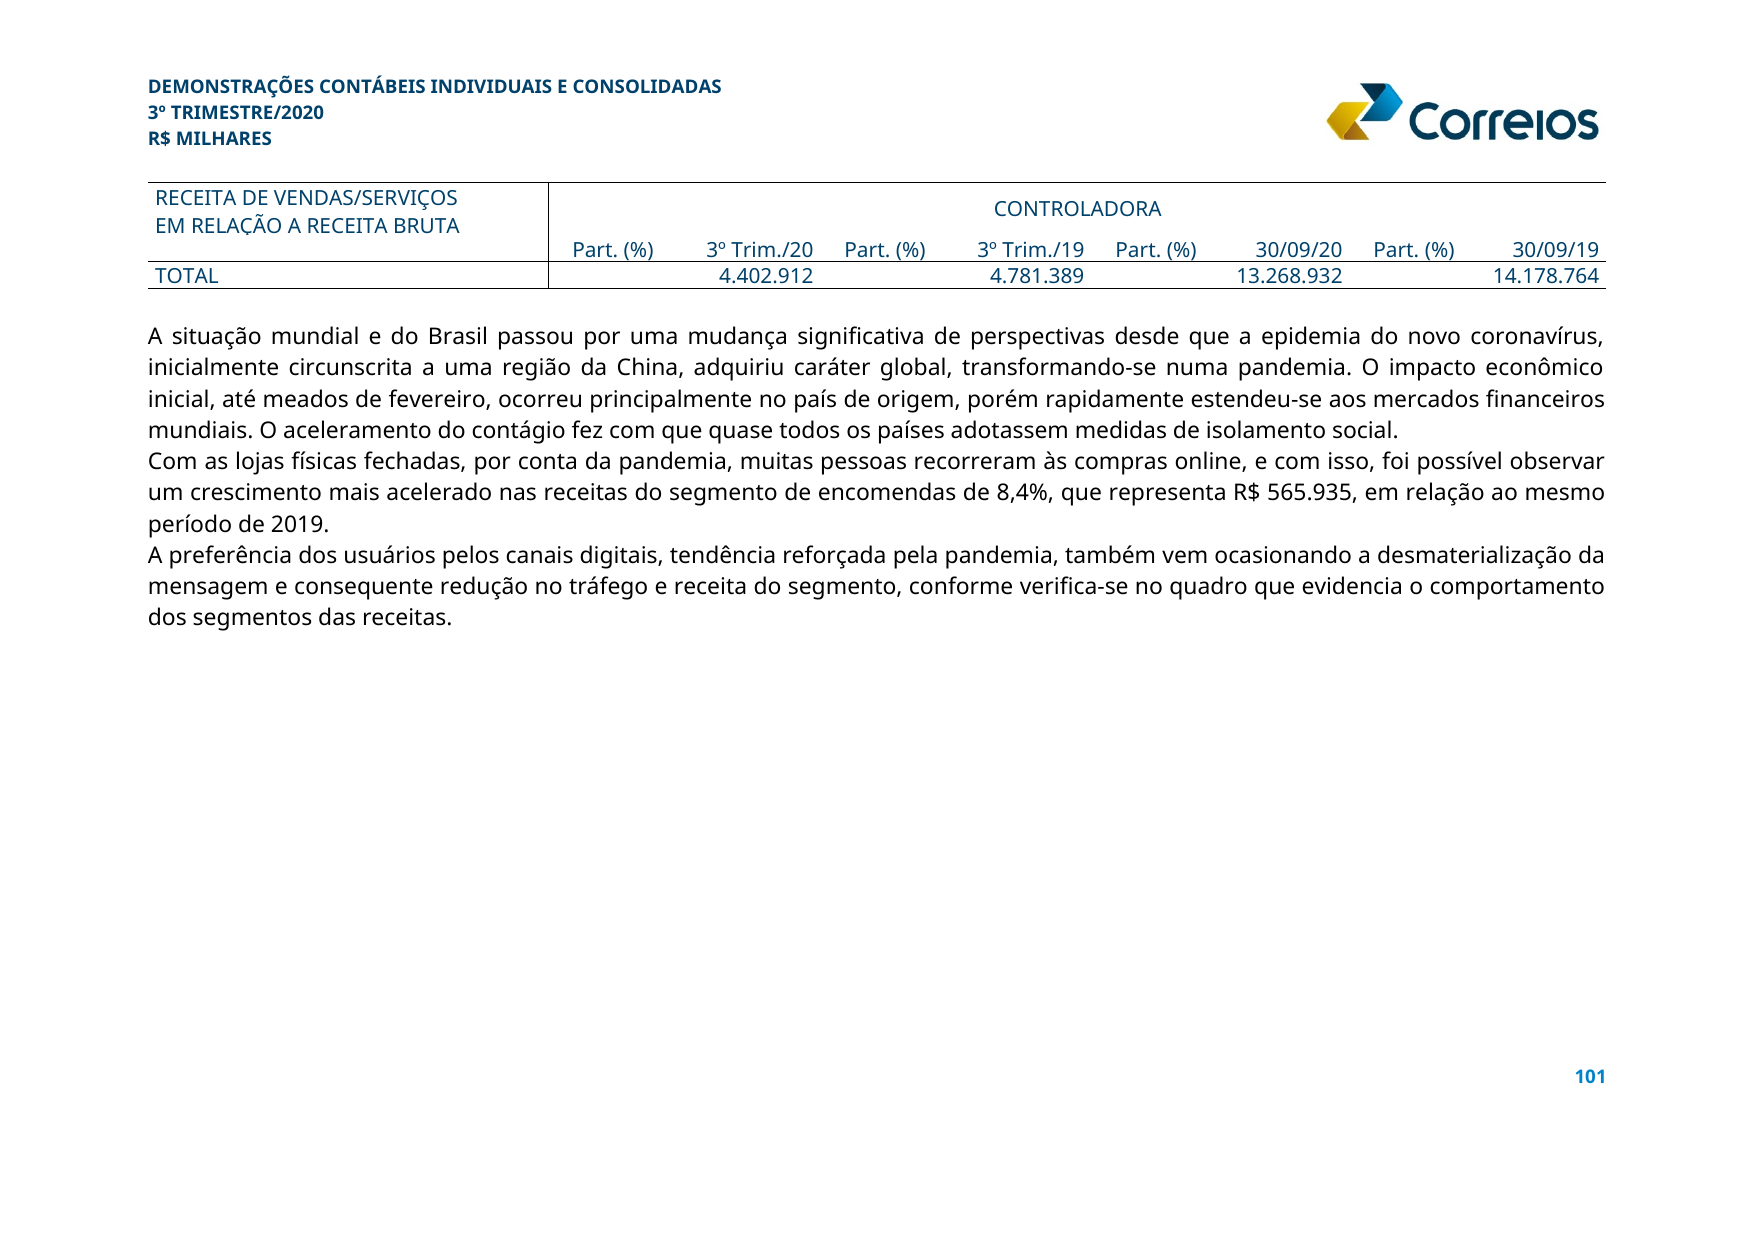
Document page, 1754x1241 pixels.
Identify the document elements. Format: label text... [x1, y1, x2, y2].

table_cell Part. (%) [1092, 235, 1220, 261]
table_cell 14.178.764 [1478, 262, 1606, 288]
table_cell [1350, 262, 1478, 288]
table_cell [549, 262, 677, 288]
table_cell [485, 262, 548, 288]
table_cell 4.402.912 [677, 262, 821, 288]
table_cell [1092, 262, 1220, 288]
table_header RECEITA DE VENDAS/SERVIÇOS EM RELAÇÃO A RECEITA BRUTA TOTAL [148, 183, 485, 235]
table_cell Part. (%) [821, 235, 949, 261]
table_cell Part. (%) [1350, 235, 1478, 261]
table_cell 4.781.389 [949, 262, 1092, 288]
table_cell 13.268.932 [1220, 262, 1349, 288]
table_cell Part. (%) [549, 235, 677, 261]
table_cell 3º Trim./19 [949, 235, 1092, 261]
table_cell 30/09/19 [1478, 235, 1606, 261]
text Com as lojas físicas fechadas, por conta da pandemia, muitas pessoas recorreram às compras online, e com isso, foi possível observar um crescimento mais acelerado nas receitas do segmento de encomendas de 8,4%, que representa R$ 565.935, em relação ao mesmo período de 2019. [148, 445, 1606, 539]
table_cell 30/09/20 [1220, 235, 1349, 261]
table_header CONTROLADORA [549, 183, 1606, 235]
text A preferência dos usuários pelos canais digitais, tendência reforçada pela pandemia, também vem ocasionando a desmaterialização da mensagem e consequente redução no tráfego e receita do segmento, conforme verifica-se no quadro que evidencia o comportamento dos segmentos das receitas. [148, 539, 1606, 633]
table_cell [821, 262, 949, 288]
table_cell 3º Trim./20 [677, 235, 821, 261]
table_header [485, 183, 548, 235]
text A situação mundial e do Brasil passou por uma mudança significativa de perspectivas desde que a epidemia do novo coronavírus, inicialmente circunscrita a uma região da China, adquiriu caráter global, transformando-se numa pandemia. O impacto econômico inicial, até meados de fevereiro, ocorreu principalmente no país de origem, porém rapidamente estendeu-se aos mercados financeiros mundiais. O aceleramento do contágio fez com que quase todos os países adotassem medidas de isolamento social. [148, 320, 1606, 445]
table_cell [148, 235, 485, 261]
table_cell [485, 235, 548, 261]
table_cell TOTAL [148, 262, 485, 288]
